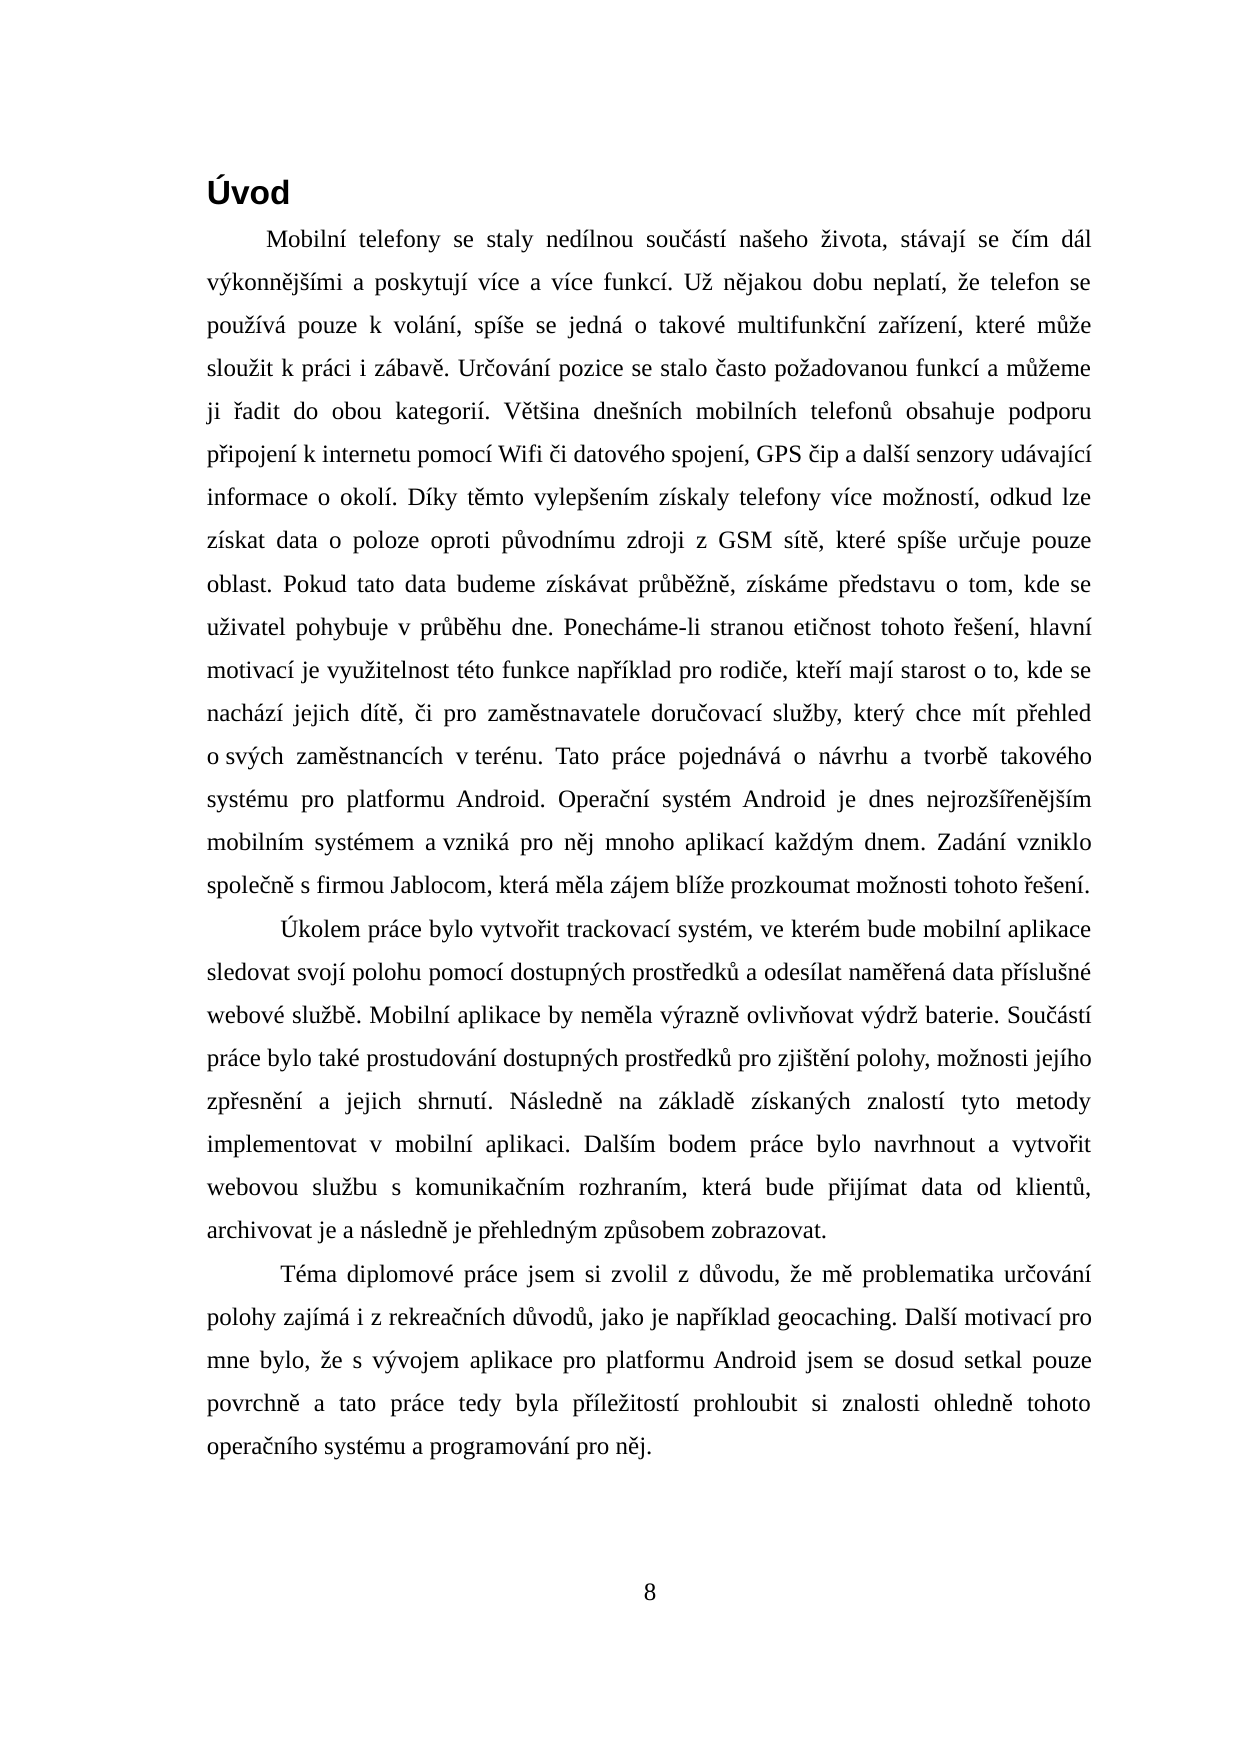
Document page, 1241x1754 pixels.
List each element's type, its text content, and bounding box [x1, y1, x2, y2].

text Úkolem práce bylo vytvořit trackovací systém, ve kterém bude mobilní aplikace sledovat svojí polohu pomocí dostupných prostředků a odesílat naměřená data příslušné webové službě. Mobilní aplikace by neměla výrazně ovlivňovat výdrž baterie. Součástí práce bylo také prostudování dostupných prostředků pro zjištění polohy, možnosti jejího zpřesnění a jejich shrnutí. Následně na základě získaných znalostí tyto metody implementovat v mobilní aplikaci. Dalším bodem práce bylo navrhnout a vytvořit webovou službu s komunikačním rozhraním, která bude přijímat data od klientů, archivovat je a následně je přehledným způsobem zobrazovat. [207, 914, 1093, 1244]
text Mobilní telefony se staly nedílnou součástí našeho života, stávají se čím dál výkonnějšími a poskytují více a více funkcí. Už nějakou dobu neplatí, že telefon se používá pouze k volání, spíše se jedná o takové multifunkční zařízení, které může sloužit k práci i zábavě. Určování pozice se stalo často požadovanou funkcí a můžeme ji řadit do obou kategorií. Většina dnešních mobilních telefonů obsahuje podporu připojení k internetu pomocí Wifi či datového spojení, GPS čip a další senzory udávající informace o okolí. Díky těmto vylepšením získaly telefony více možností, odkud lze získat data o poloze oproti původnímu zdroji z GSM sítě, které spíše určuje pouze oblast. Pokud tato data budeme získávat průběžně, získáme představu o tom, kde se uživatel pohybuje v průběhu dne. Ponecháme-li stranou etičnost tohoto řešení, hlavní motivací je využitelnost této funkce například pro rodiče, kteří mají starost o to, kde se nachází jejich dítě, či pro zaměstnavatele doručovací služby, který chce mít přehled o svých zaměstnancích v terénu. Tato práce pojednává o návrhu a tvorbě takového systému pro platformu Android. Operační systém Android je dnes nejrozšířenějším mobilním systémem a vzniká pro něj mnoho aplikací každým dnem. Zadání vzniklo společně s firmou Jablocom, která měla zájem blíže prozkoumat možnosti tohoto řešení. [207, 224, 1093, 899]
text Téma diplomové práce jsem si zvolil z důvodu, že mě problematika určování polohy zajímá i z rekreačních důvodů, jako je například geocaching. Další motivací pro mne bylo, že s vývojem aplikace pro platformu Android jsem se dosud setkal pouze povrchně a tato práce tedy byla příležitostí prohloubit si znalosti ohledně tohoto operačního systému a programování pro něj. [207, 1259, 1093, 1460]
subtitle Úvod [207, 173, 1093, 211]
